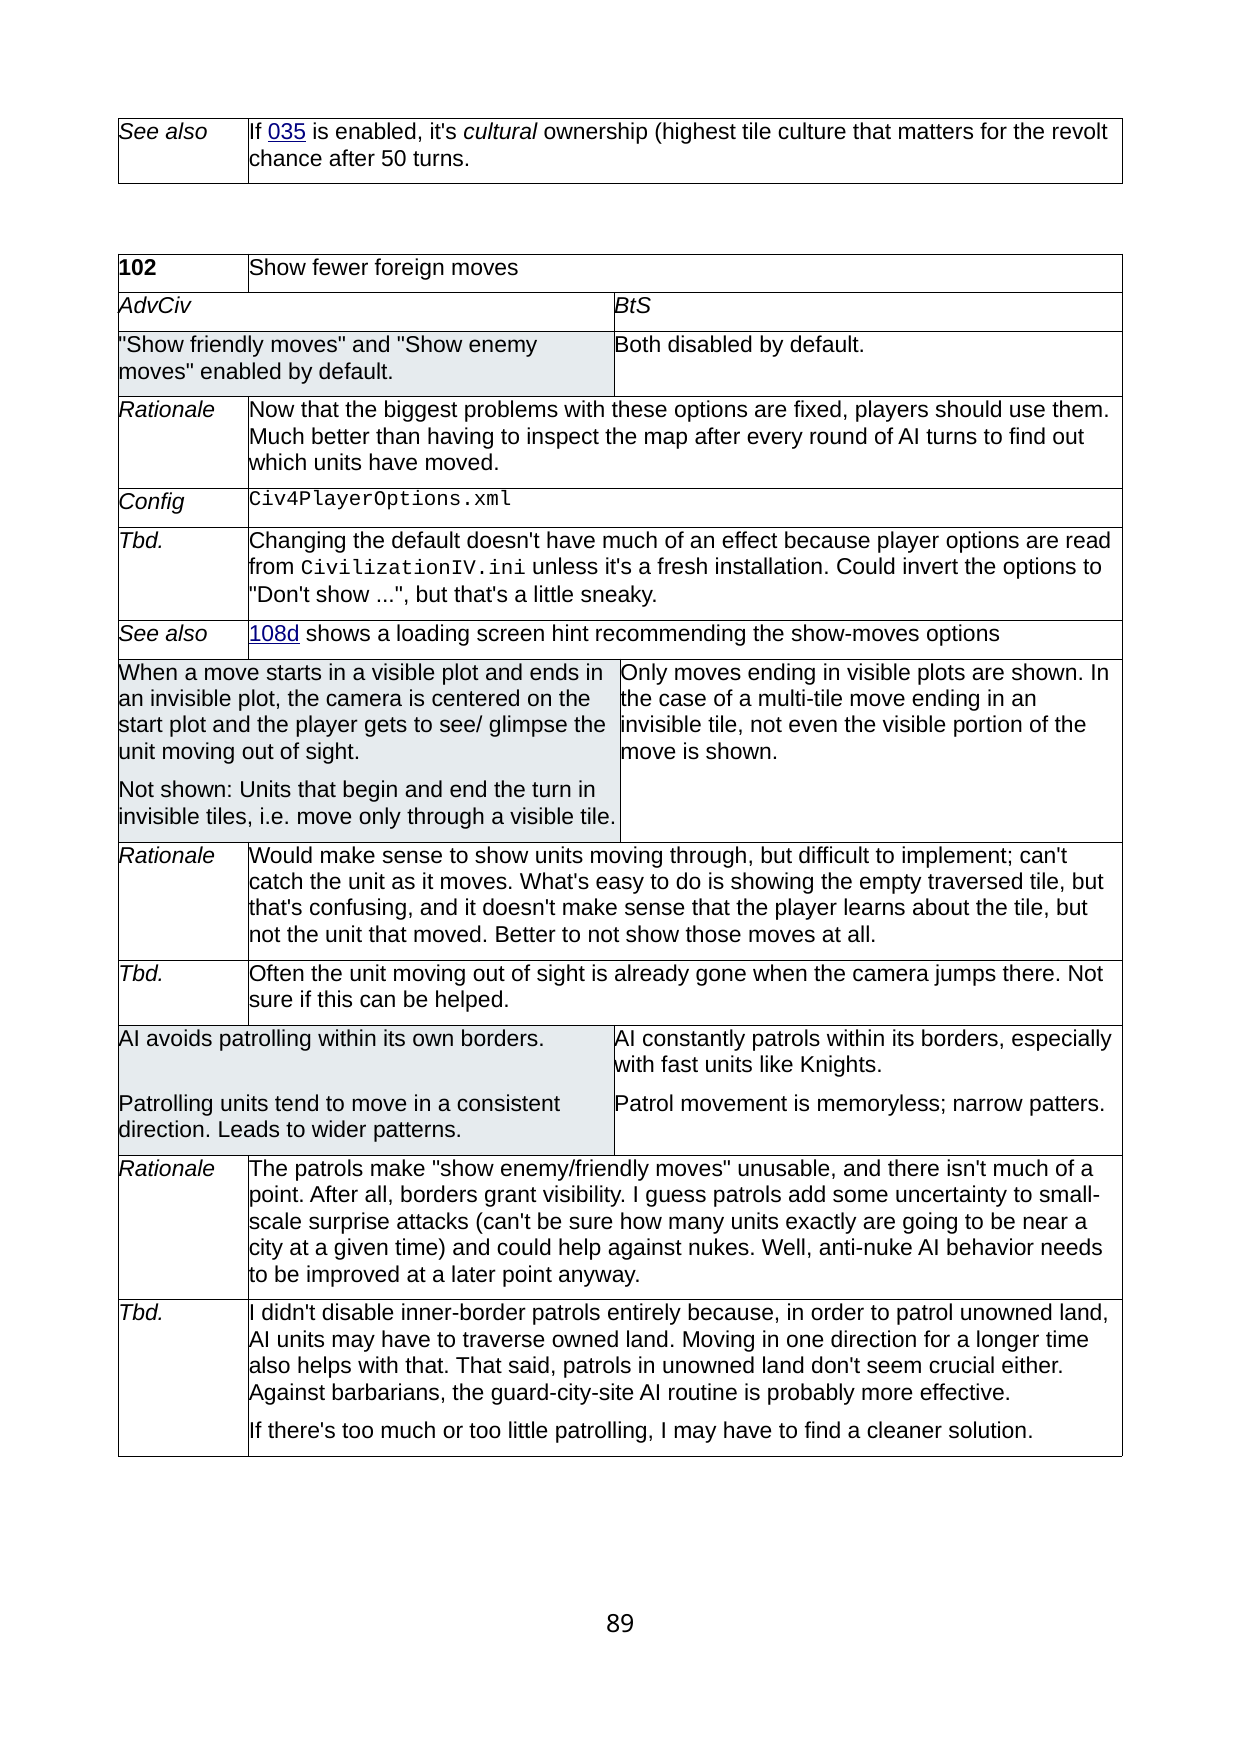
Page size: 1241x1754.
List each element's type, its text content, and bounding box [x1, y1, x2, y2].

table_cell When a move starts in a visible plot and ends in an invisible plot, the camera is centered on the start plot and the player gets to see/ glimpse the unit moving out of sight. Not shown: Units that begin and end the turn in invisible tiles, i.e. move only through a visible tile. [119, 660, 620, 842]
table_cell Tbd. [119, 1300, 248, 1456]
table_cell Tbd. [119, 961, 248, 1025]
table_header 102 [119, 255, 248, 292]
table_cell Would make sense to show units moving through, but difficult to implement; can't catch the unit as it moves. What's easy to do is showing the empty traversed tile, but that's confusing, and it doesn't make sense that the player learns about the tile, but not the unit that moved. Better to not show those moves at all. [249, 843, 1122, 959]
table_cell The patrols make "show enemy/friendly moves" unusable, and there isn't much of a point. After all, borders grant visibility. I guess patrols add some uncertainty to small-scale surprise attacks (can't be sure how many units exactly are going to be near a city at a given time) and could help against nukes. Well, anti-nuke AI behavior needs to be improved at a later point anyway. [249, 1156, 1122, 1299]
table_cell If 035 is enabled, it's cultural ownership (highest tile culture that matters for the revolt chance after 50 turns. [249, 119, 1122, 183]
table_cell "Show friendly moves" and "Show enemy moves" enabled by default. [119, 332, 614, 396]
table_cell Rationale [119, 397, 248, 488]
table_cell Config [119, 489, 248, 527]
table_cell Tbd. [119, 528, 248, 620]
table_cell Rationale [119, 843, 248, 959]
table_cell AI avoids patrolling within its own borders. Patrolling units tend to move in a consistent direction. Leads to wider patterns. [119, 1026, 614, 1155]
table_cell I didn't disable inner-border patrols entirely because, in order to patrol unowned land, AI units may have to traverse owned land. Moving in one direction for a longer time also helps with that. That said, patrols in unowned land don't seem crucial either. Against barbarians, the guard-city-site AI routine is probably more effective. If there's too much or too little patrolling, I may have to find a cleaner solution. [249, 1300, 1122, 1456]
table_cell Civ4PlayerOptions.xml [249, 489, 1122, 527]
table_cell AdvCiv [119, 293, 614, 331]
table_cell Often the unit moving out of sight is already gone when the camera jumps there. Not sure if this can be helped. [249, 961, 1122, 1025]
table_cell Changing the default doesn't have much of an effect because player options are read from CivilizationIV.ini unless it's a fresh installation. Could invert the options to "Don't show ...", but that's a little sneaky. [249, 528, 1122, 620]
table_cell See also [119, 621, 248, 658]
table_cell Both disabled by default. [615, 332, 1122, 396]
table_cell 108d shows a loading screen hint recommending the show-moves options [249, 621, 1122, 658]
table_cell BtS [615, 293, 1122, 331]
table_header Show fewer foreign moves [249, 255, 1122, 292]
table_cell See also [119, 119, 248, 183]
table_cell Only moves ending in visible plots are shown. In the case of a multi-tile move ending in an invisible tile, not even the visible portion of the move is shown. [621, 660, 1122, 842]
table_cell AI constantly patrols within its borders, especially with fast units like Knights. Patrol movement is memoryless; narrow patters. [615, 1026, 1122, 1155]
table_cell Rationale [119, 1156, 248, 1299]
table_cell Now that the biggest problems with these options are fixed, players should use them. Much better than having to inspect the map after every round of AI turns to find out which units have moved. [249, 397, 1122, 488]
